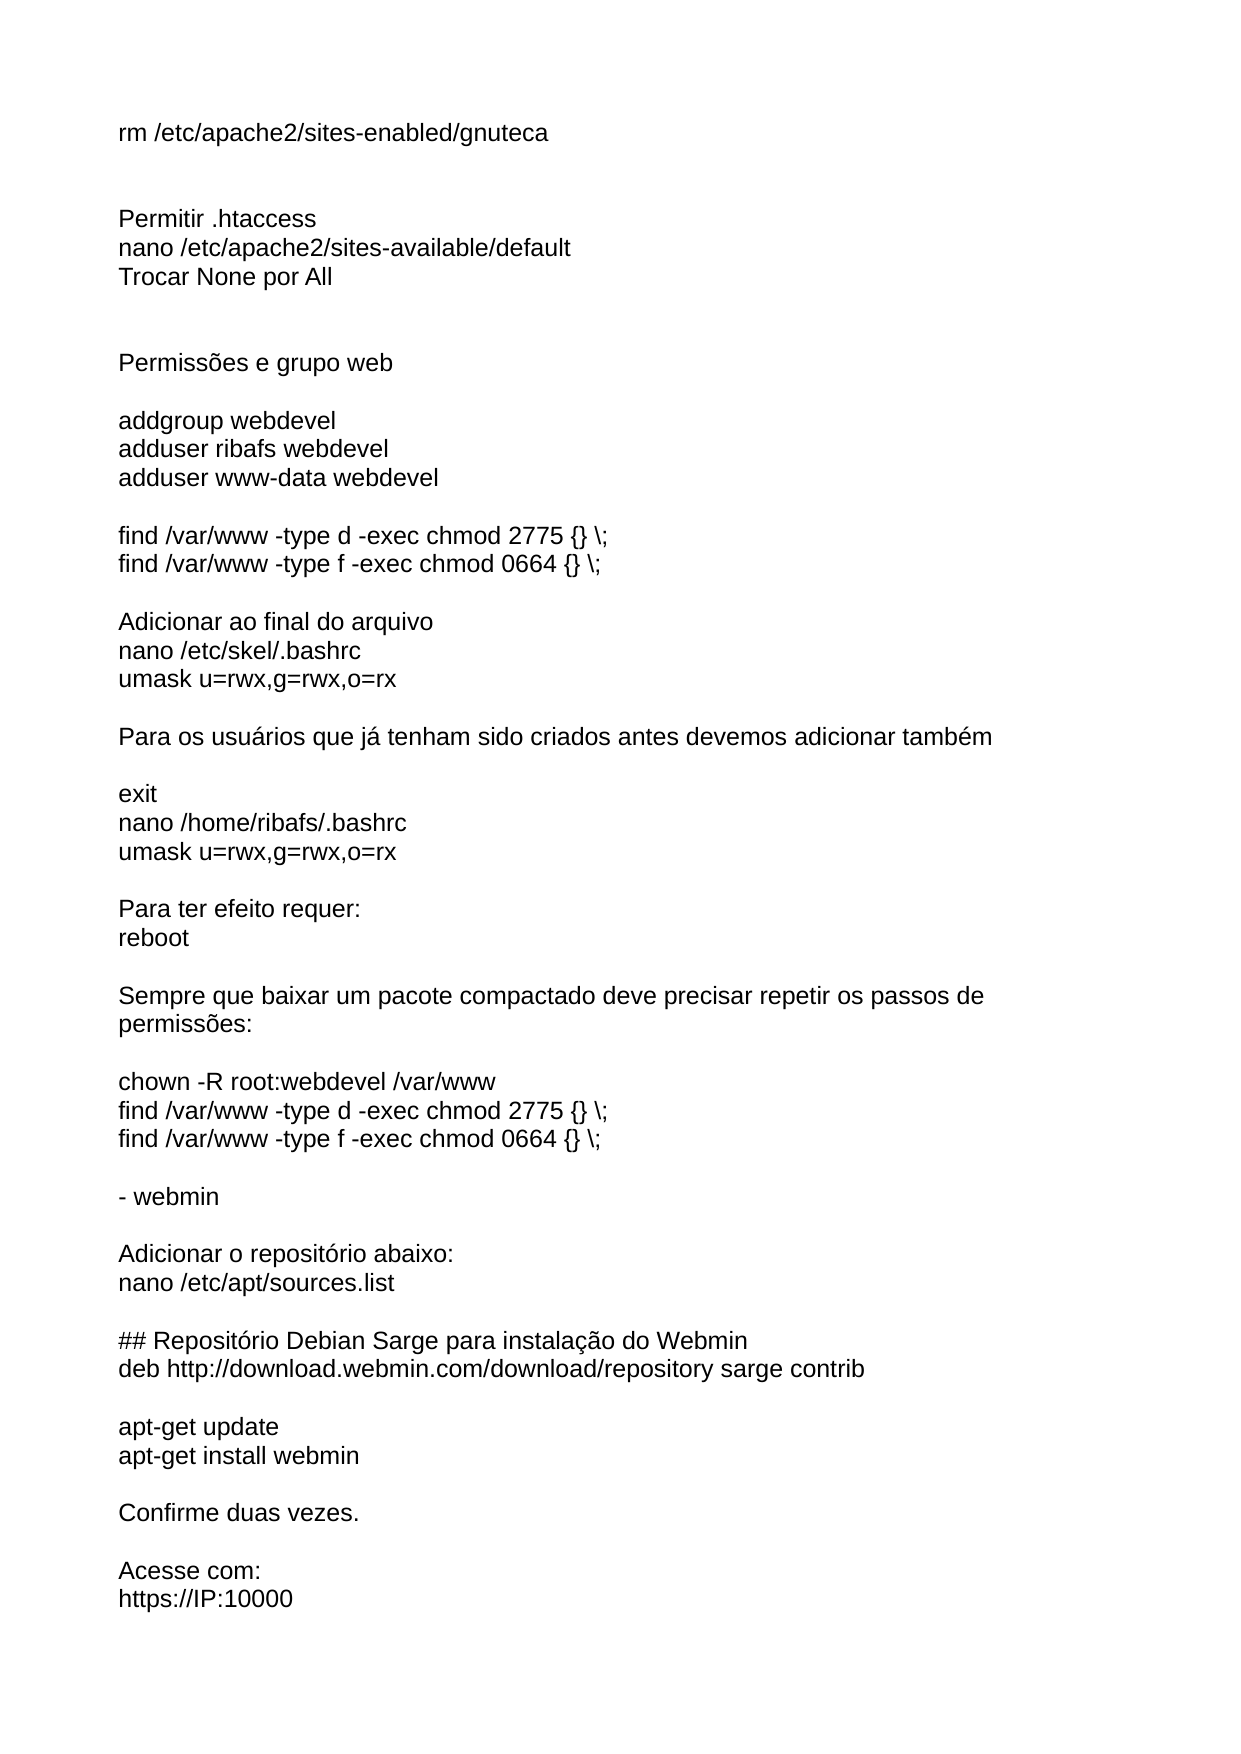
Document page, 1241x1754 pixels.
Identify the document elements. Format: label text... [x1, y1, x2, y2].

text find /var/www -type f -exec chmod 0664 {} \; [118, 1124, 1122, 1153]
text adduser www-data webdevel [118, 463, 1122, 492]
text find /var/www -type f -exec chmod 0664 {} \; [118, 549, 1122, 578]
text umask u=rwx,g=rwx,o=rx [118, 837, 1122, 866]
text rm /etc/apache2/sites-enabled/gnuteca [118, 118, 1122, 147]
text Para ter efeito requer: [118, 894, 1122, 923]
text ## Repositório Debian Sarge para instalação do Webmin [118, 1326, 1122, 1354]
text Acesse com: [118, 1556, 1122, 1584]
text deb http://download.webmin.com/download/repository sarge contrib [118, 1354, 1122, 1383]
text Confirme duas vezes. [118, 1498, 1122, 1527]
text apt-get update [118, 1412, 1122, 1441]
text - webmin [118, 1182, 1122, 1211]
text adduser ribafs webdevel [118, 434, 1122, 463]
text https://IP:10000 [118, 1584, 1122, 1613]
text Permitir .htaccess [118, 204, 1122, 233]
text addgroup webdevel [118, 406, 1122, 434]
text umask u=rwx,g=rwx,o=rx [118, 664, 1122, 693]
text Trocar None por All [118, 262, 1122, 291]
text Sempre que baixar um pacote compactado deve precisar repetir os passos de permissões: [118, 981, 1122, 1038]
text Para os usuários que já tenham sido criados antes devemos adicionar também [118, 722, 1122, 751]
text find /var/www -type d -exec chmod 2775 {} \; [118, 1096, 1122, 1124]
text Adicionar ao final do arquivo [118, 607, 1122, 636]
text apt-get install webmin [118, 1441, 1122, 1469]
text Adicionar o repositório abaixo: [118, 1239, 1122, 1268]
text nano /etc/apache2/sites-available/default [118, 233, 1122, 262]
text find /var/www -type d -exec chmod 2775 {} \; [118, 521, 1122, 549]
text reboot [118, 923, 1122, 952]
text Permissões e grupo web [118, 348, 1122, 377]
text nano /etc/apt/sources.list [118, 1268, 1122, 1297]
text nano /home/ribafs/.bashrc [118, 808, 1122, 837]
text exit [118, 779, 1122, 808]
text chown -R root:webdevel /var/www [118, 1067, 1122, 1096]
text nano /etc/skel/.bashrc [118, 636, 1122, 664]
